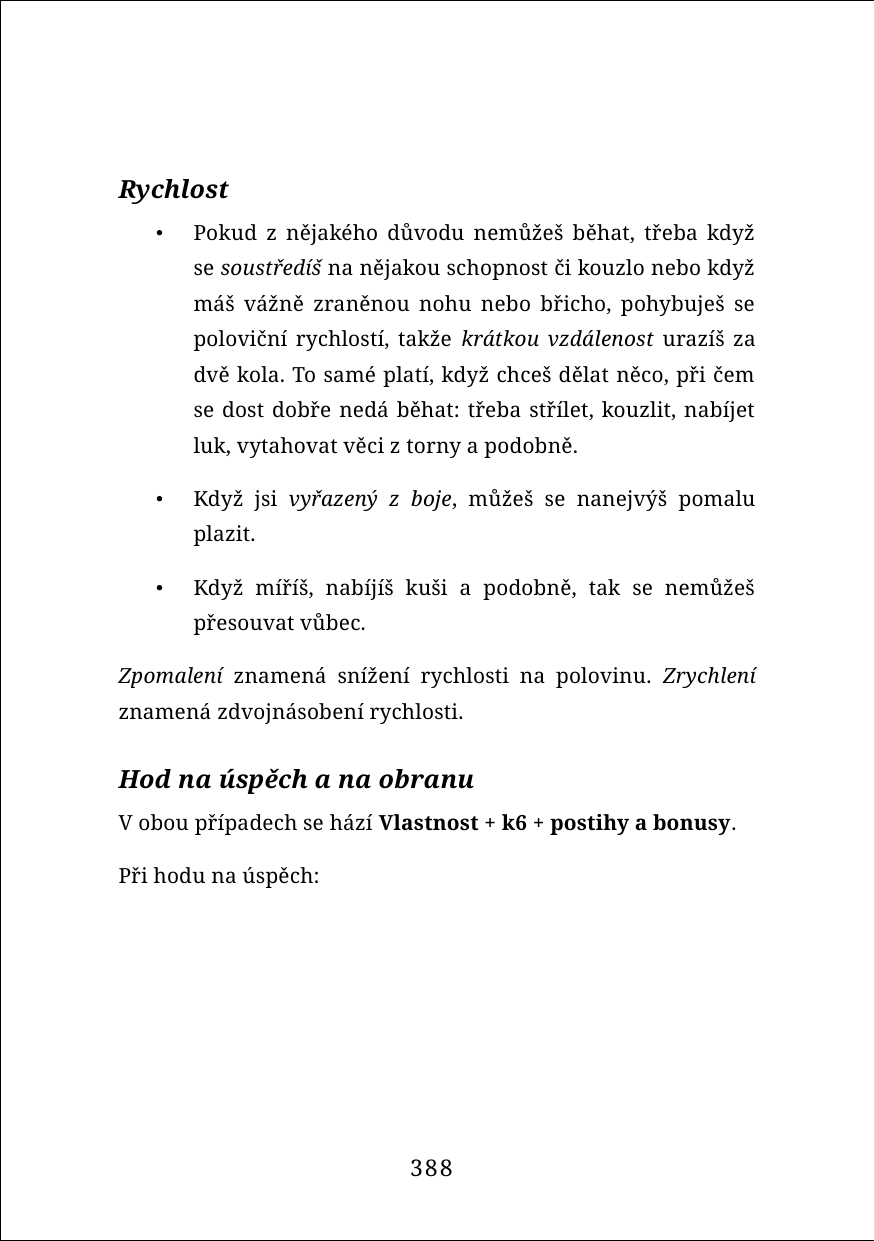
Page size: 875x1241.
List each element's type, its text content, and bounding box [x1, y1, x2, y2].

text Zpomalení znamená snížení rychlosti na polovinu. Zrychlení znamená zdvojnásobení rychlosti. [118, 661, 756, 725]
list Když jsi vyřazený z boje, můžeš se nanejvýš pomalu plazit. [156, 484, 756, 548]
subtitle Rychlost [118, 172, 756, 206]
list Když míříš, nabíjíš kuši a podobně, tak se nemůžeš přesouvat vůbec. [156, 573, 756, 637]
list Pokud z nějakého důvodu nemůžeš běhat, třeba když se soustředíš na nějakou schopnost či kouzlo nebo když máš vážně zraněnou nohu nebo břicho, pohybuješ se poloviční rychlostí, takže krátkou vzdálenost urazíš za dvě kola. To samé platí, když chceš dělat něco, při čem se dost dobře nedá běhat: třeba střílet, kouzlit, nabíjet luk, vytahovat věci z torny a podobně. [156, 218, 756, 459]
text Při hodu na úspěch: [118, 861, 756, 889]
subtitle Hod na úspěch a na obranu [118, 762, 756, 796]
text V obou případech se hází Vlastnost + k6 + postihy a bonusy. [118, 808, 756, 836]
